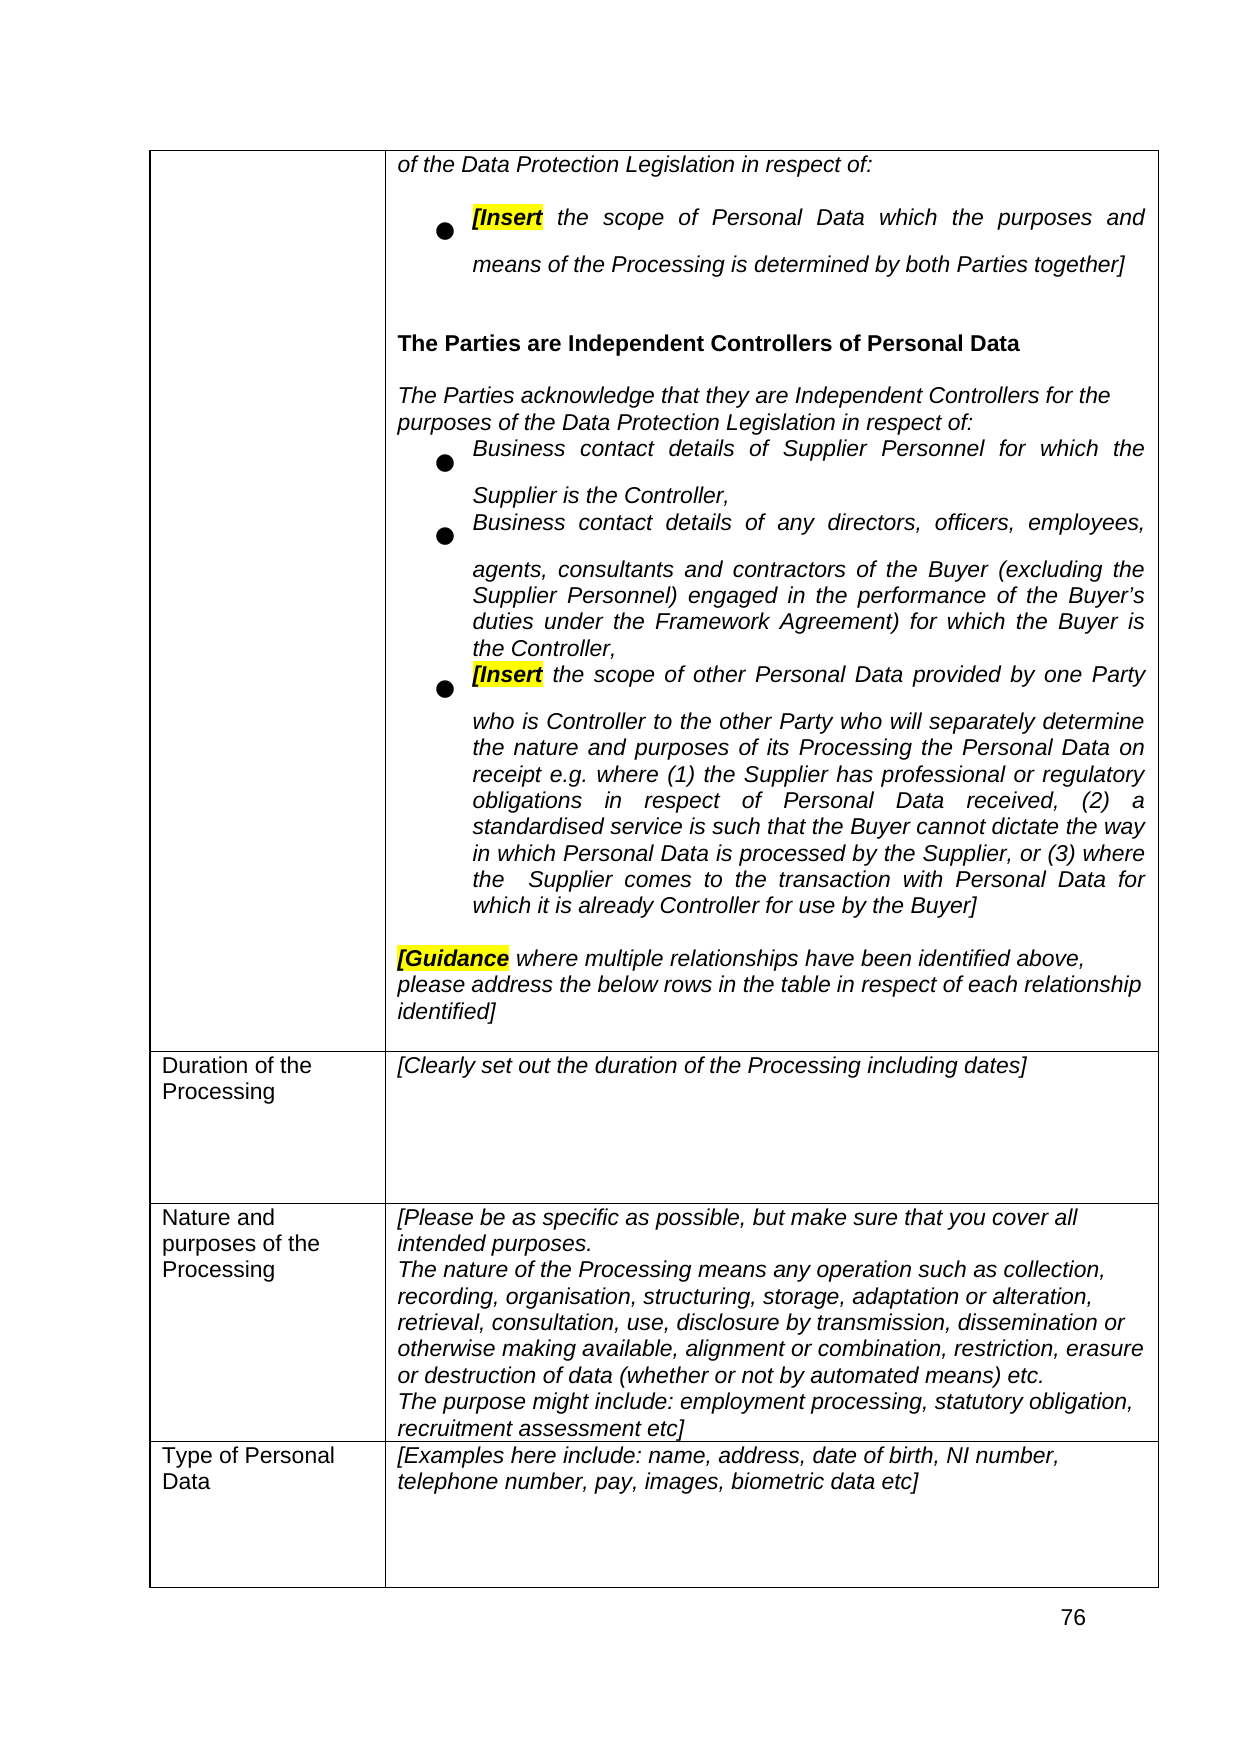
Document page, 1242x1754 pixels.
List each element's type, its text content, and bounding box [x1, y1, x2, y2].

table_cell [Please be as specific as possible, but make sure that you cover all intended purposes. The nature of the Processing means any operation such as collection, recording, organisation, structuring, storage, adaptation or alteration, retrieval, consultation, use, disclosure by transmission, dissemination or otherwise making available, alignment or combination, restriction, erasure or destruction of data (whether or not by automated means) etc. The purpose might include: employment processing, statutory obligation, recruitment assessment etc] [386, 1204, 1158, 1441]
table_cell [151, 151, 385, 1051]
table_cell of the Data Protection Legislation in respect of: [Insert the scope of Personal Data which the purposes and means of the Processing is determined by both Parties together] The Parties are Independent Controllers of Personal Data The Parties acknowledge that they are Independent Controllers for the purposes of the Data Protection Legislation in respect of: Business contact details of Supplier Personnel for which the Supplier is the Controller, Business contact details of any directors, officers, employees, agents, consultants and contractors of the Buyer (excluding the Supplier Personnel) engaged in the performance of the Buyer’s duties under the Framework Agreement) for which the Buyer is the Controller, [Insert the scope of other Personal Data provided by one Party who is Controller to the other Party who will separately determine the nature and purposes of its Processing the Personal Data on receipt e.g. where (1) the Supplier has professional or regulatory obligations in respect of Personal Data received, (2) a standardised service is such that the Buyer cannot dictate the way in which Personal Data is processed by the Supplier, or (3) where the Supplier comes to the transaction with Personal Data for which it is already Controller for use by the Buyer] [Guidance where multiple relationships have been identified above, please address the below rows in the table in respect of each relationship identified] [386, 151, 1158, 1051]
table_cell Type of Personal Data [151, 1442, 385, 1587]
table_cell Duration of the Processing [151, 1052, 385, 1203]
table_cell [Clearly set out the duration of the Processing including dates] [386, 1052, 1158, 1203]
table_cell [Examples here include: name, address, date of birth, NI number, telephone number, pay, images, biometric data etc] [386, 1442, 1158, 1587]
table_cell Nature and purposes of the Processing [151, 1204, 385, 1441]
